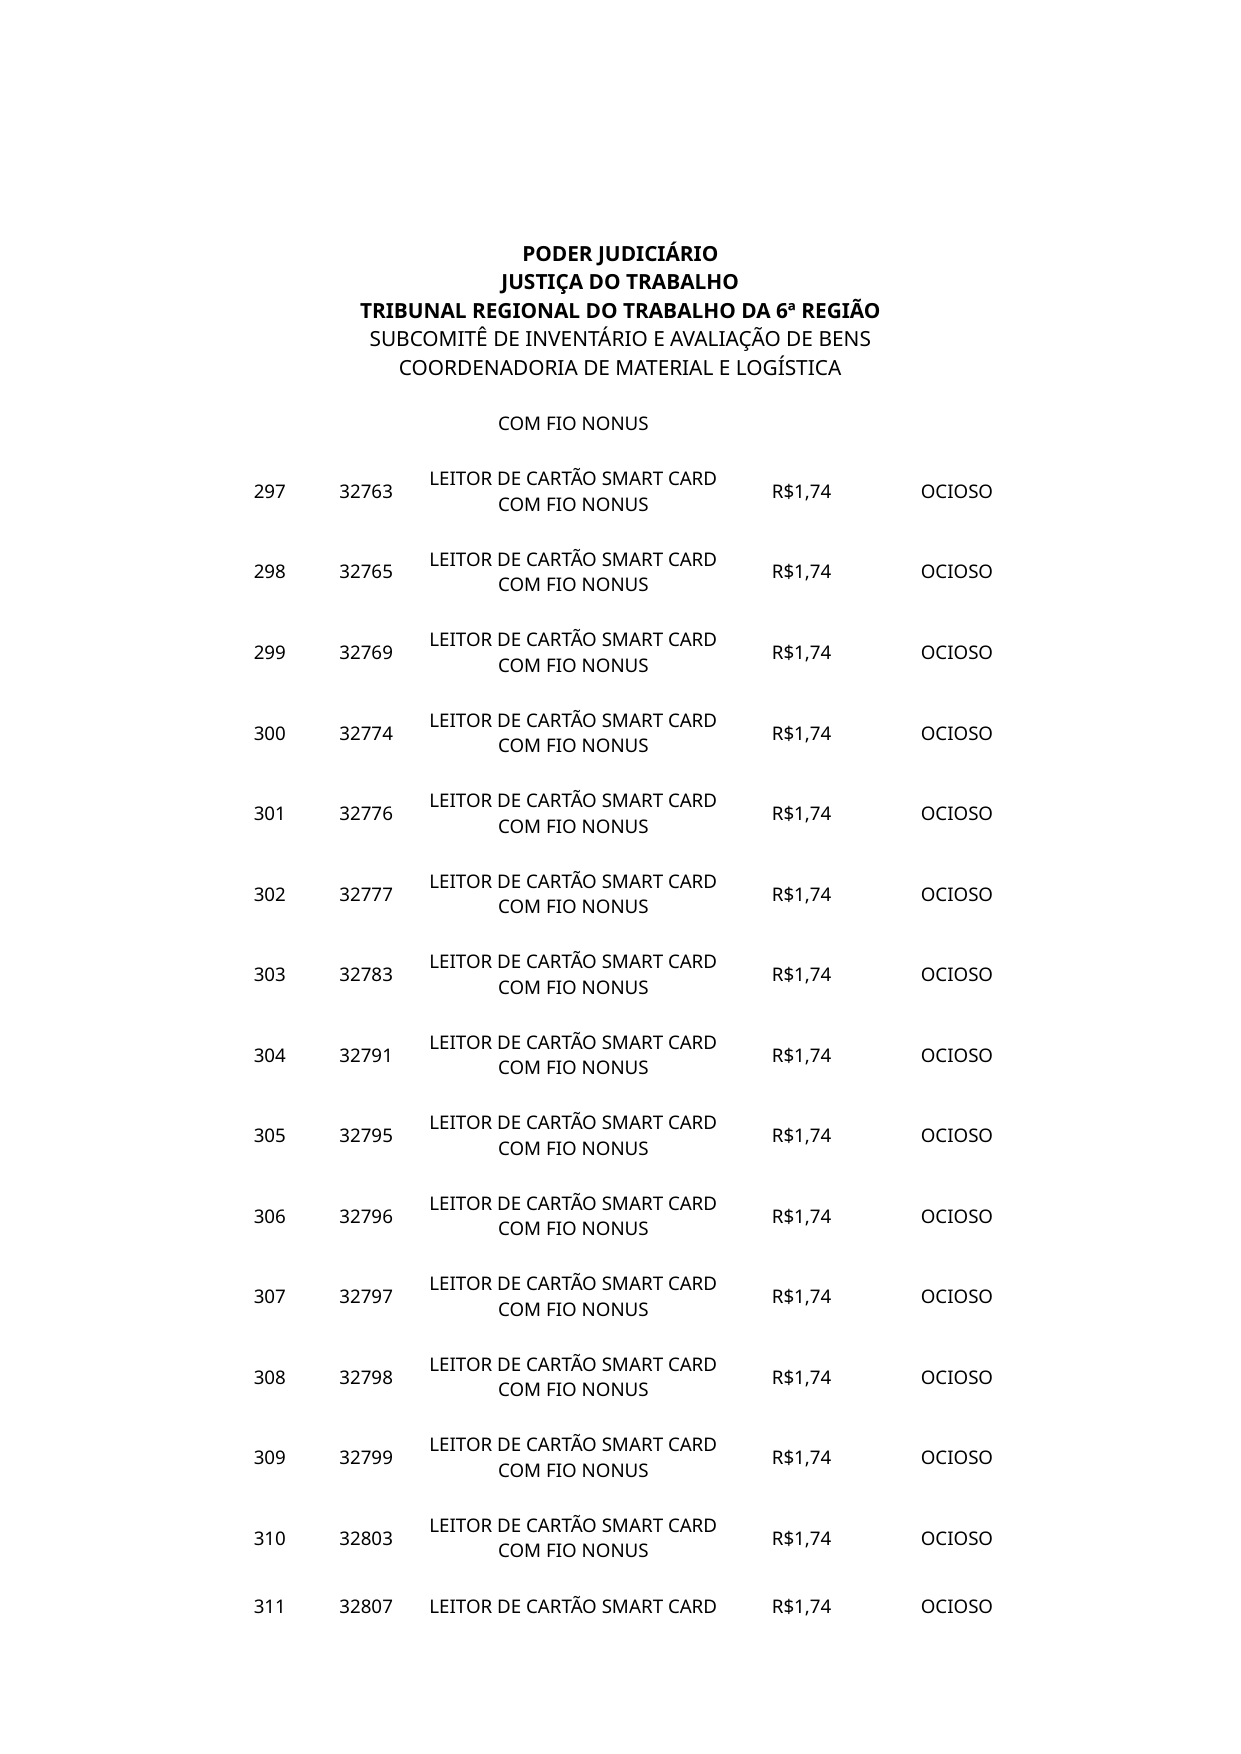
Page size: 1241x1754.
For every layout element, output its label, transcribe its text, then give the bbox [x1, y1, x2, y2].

table_cell R$1,74 [728, 1512, 874, 1593]
table_cell R$1,74 [728, 1351, 874, 1432]
table_cell 301 [226, 788, 314, 868]
table_cell 32803 [314, 1512, 418, 1593]
table_cell LEITOR DE CARTÃO SMART CARD COM FIO NONUS [418, 1190, 728, 1271]
table_cell LEITOR DE CARTÃO SMART CARD COM FIO NONUS [418, 788, 728, 868]
table_cell 32799 [314, 1432, 418, 1512]
table_cell OCIOSO [875, 466, 1039, 546]
table_cell R$1,74 [728, 546, 874, 627]
table_cell OCIOSO [875, 707, 1039, 788]
table_cell R$1,74 [728, 1593, 874, 1619]
table_cell R$1,74 [728, 627, 874, 707]
table_cell R$1,74 [728, 1271, 874, 1351]
table_cell 299 [226, 627, 314, 707]
table_cell R$1,74 [728, 1110, 874, 1190]
table_cell LEITOR DE CARTÃO SMART CARD COM FIO NONUS [418, 1351, 728, 1432]
table_cell LEITOR DE CARTÃO SMART CARD COM FIO NONUS [418, 1029, 728, 1110]
table_cell 32795 [314, 1110, 418, 1190]
table_cell OCIOSO [875, 1512, 1039, 1593]
table_cell OCIOSO [875, 1190, 1039, 1271]
table_cell R$1,74 [728, 1029, 874, 1110]
table_cell OCIOSO [875, 1351, 1039, 1432]
table_cell 298 [226, 546, 314, 627]
table_cell 305 [226, 1110, 314, 1190]
table_cell OCIOSO [875, 546, 1039, 627]
table_cell COM FIO NONUS [418, 411, 728, 466]
table_cell 32797 [314, 1271, 418, 1351]
table_cell 307 [226, 1271, 314, 1351]
table_cell OCIOSO [875, 949, 1039, 1029]
table_cell R$1,74 [728, 707, 874, 788]
table_cell OCIOSO [875, 627, 1039, 707]
table_cell R$1,74 [728, 949, 874, 1029]
table_cell 306 [226, 1190, 314, 1271]
table_cell LEITOR DE CARTÃO SMART CARD COM FIO NONUS [418, 707, 728, 788]
table_cell LEITOR DE CARTÃO SMART CARD [418, 1593, 728, 1619]
table_cell R$1,74 [728, 788, 874, 868]
table_cell 310 [226, 1512, 314, 1593]
table_cell 308 [226, 1351, 314, 1432]
table_cell R$1,74 [728, 466, 874, 546]
table_cell 32783 [314, 949, 418, 1029]
table_cell 304 [226, 1029, 314, 1110]
table_cell 309 [226, 1432, 314, 1512]
table_cell OCIOSO [875, 1593, 1039, 1619]
table_cell LEITOR DE CARTÃO SMART CARD COM FIO NONUS [418, 949, 728, 1029]
table_cell R$1,74 [728, 1432, 874, 1512]
table_cell 32796 [314, 1190, 418, 1271]
table_cell 297 [226, 466, 314, 546]
table_cell 302 [226, 868, 314, 949]
table_cell [226, 411, 314, 466]
table_cell 303 [226, 949, 314, 1029]
table_cell R$1,74 [728, 868, 874, 949]
table_cell LEITOR DE CARTÃO SMART CARD COM FIO NONUS [418, 627, 728, 707]
table_cell [314, 411, 418, 466]
table_cell OCIOSO [875, 1271, 1039, 1351]
table_cell 32791 [314, 1029, 418, 1110]
table_cell 32763 [314, 466, 418, 546]
table_cell R$1,74 [728, 1190, 874, 1271]
table_cell OCIOSO [875, 1432, 1039, 1512]
table_cell [875, 411, 1039, 466]
table_cell LEITOR DE CARTÃO SMART CARD COM FIO NONUS [418, 1110, 728, 1190]
table_cell 32765 [314, 546, 418, 627]
table_cell 32776 [314, 788, 418, 868]
table_cell LEITOR DE CARTÃO SMART CARD COM FIO NONUS [418, 1512, 728, 1593]
table_cell 311 [226, 1593, 314, 1619]
table_cell 32774 [314, 707, 418, 788]
table_cell OCIOSO [875, 1029, 1039, 1110]
table_cell LEITOR DE CARTÃO SMART CARD COM FIO NONUS [418, 1271, 728, 1351]
table_cell OCIOSO [875, 788, 1039, 868]
table_cell LEITOR DE CARTÃO SMART CARD COM FIO NONUS [418, 466, 728, 546]
table_cell LEITOR DE CARTÃO SMART CARD COM FIO NONUS [418, 546, 728, 627]
table_cell LEITOR DE CARTÃO SMART CARD COM FIO NONUS [418, 1432, 728, 1512]
table_cell 300 [226, 707, 314, 788]
table_cell OCIOSO [875, 868, 1039, 949]
table_cell 32777 [314, 868, 418, 949]
table_cell 32807 [314, 1593, 418, 1619]
table_cell [728, 411, 874, 466]
table_cell OCIOSO [875, 1110, 1039, 1190]
table_cell 32798 [314, 1351, 418, 1432]
table_cell LEITOR DE CARTÃO SMART CARD COM FIO NONUS [418, 868, 728, 949]
table_cell 32769 [314, 627, 418, 707]
